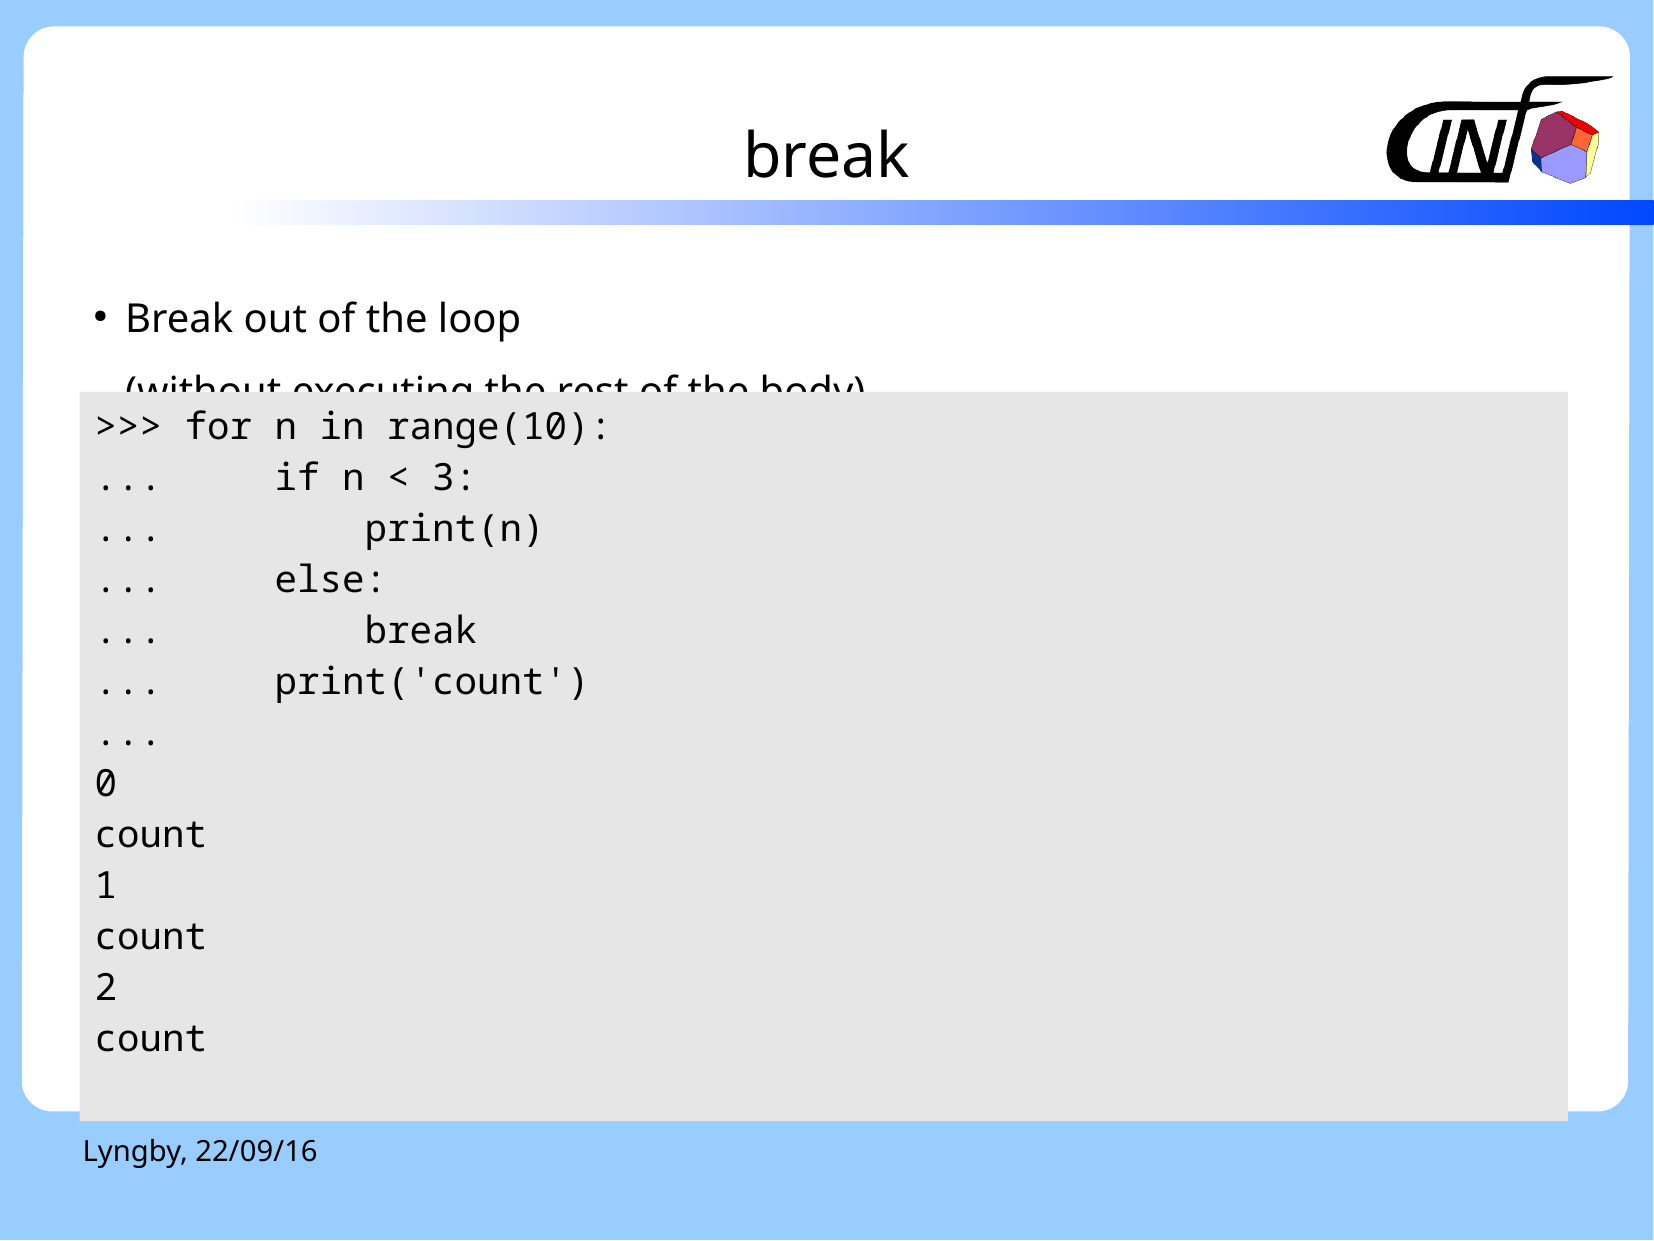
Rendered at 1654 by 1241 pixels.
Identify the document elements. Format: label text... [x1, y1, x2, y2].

text_box [10, 4, 1499, 227]
title break [82, 49, 1571, 257]
text_box >>> for n in range(10): ... if n < 3: ... print(n) ... else: ... break ... print('count') ... 0 count 1 count 2 count [79, 432, 1568, 1081]
picture [1571, 76, 1613, 184]
list Break out of the loop (without executing the rest of the body) [82, 290, 1571, 418]
